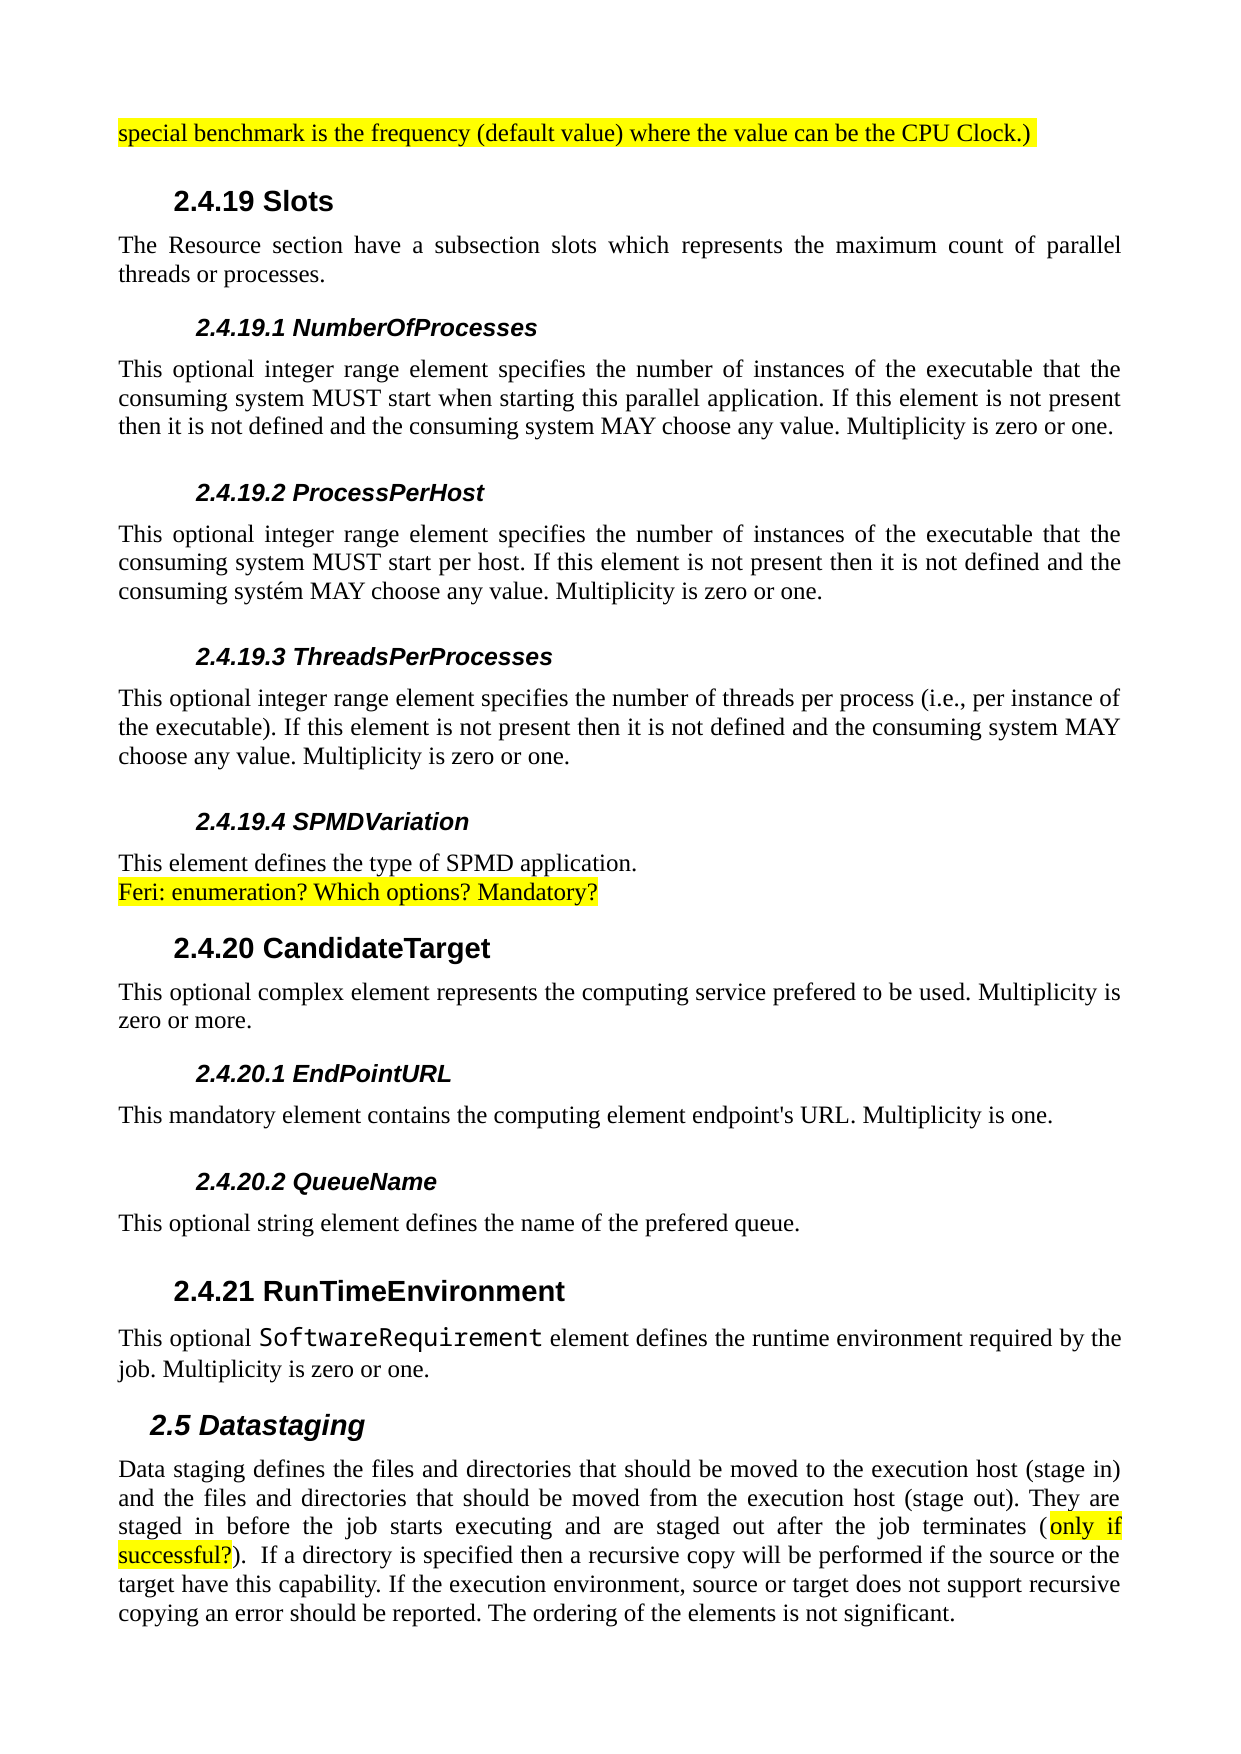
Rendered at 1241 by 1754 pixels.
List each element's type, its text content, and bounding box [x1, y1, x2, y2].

subtitle ProcessPerHost [189, 478, 1122, 506]
text This optional integer range element specifies the number of instances of the executable that the consuming system MUST start per host. If this element is not present then it is not defined and the consuming systém MAY choose any value. Multiplicity is zero or one. [118, 519, 1122, 605]
subtitle EndPointURL [189, 1059, 1122, 1088]
text This optional integer range element specifies the number of instances of the executable that the consuming system MUST start when starting this parallel application. If this element is not present then it is not defined and the consuming system MAY choose any value. Multiplicity is zero or one. [118, 354, 1122, 440]
subtitle ThreadsPerProcesses [189, 642, 1122, 671]
text This optional complex element represents the computing service prefered to be used. Multiplicity is zero or more. [118, 977, 1122, 1034]
text This element defines the type of SPMD application. [118, 848, 1122, 877]
text This optional integer range element specifies the number of threads per process (i.e., per instance of the executable). If this element is not present then it is not defined and the consuming system MAY choose any value. Multiplicity is zero or one. [118, 683, 1122, 770]
subtitle Datastaging [142, 1408, 1122, 1441]
text special benchmark is the frequency (default value) where the value can be the CPU Clock.) [118, 118, 1122, 147]
text The Resource section have a subsection slots which represents the maximum count of parallel threads or processes. [118, 230, 1122, 288]
subtitle CandidateTarget [165, 931, 1122, 964]
subtitle SPMDVariation [189, 807, 1122, 836]
subtitle NumberOfProcesses [189, 313, 1122, 341]
subtitle QueueName [189, 1167, 1122, 1195]
subtitle RunTimeEnvironment [165, 1274, 1122, 1307]
text This optional SoftwareRequirement element defines the runtime environment required by the job. Multiplicity is zero or one. [118, 1320, 1122, 1383]
text Data staging defines the files and directories that should be moved to the execution host (stage in) and the files and directories that should be moved from the execution host (stage out). They are staged in before the job starts executing and are staged out after the job terminates (only if successful?). If a directory is specified then a recursive copy will be performed if the source or the target have this capability. If the execution environment, source or target does not support recursive copying an error should be reported. The ordering of the elements is not significant. [118, 1454, 1122, 1626]
text This optional string element defines the name of the prefered queue. [118, 1208, 1122, 1236]
text This mandatory element contains the computing element endpoint's URL. Multiplicity is one. [118, 1100, 1122, 1129]
subtitle Slots [165, 184, 1122, 218]
text Feri: enumeration? Which options? Mandatory? [118, 877, 1122, 906]
